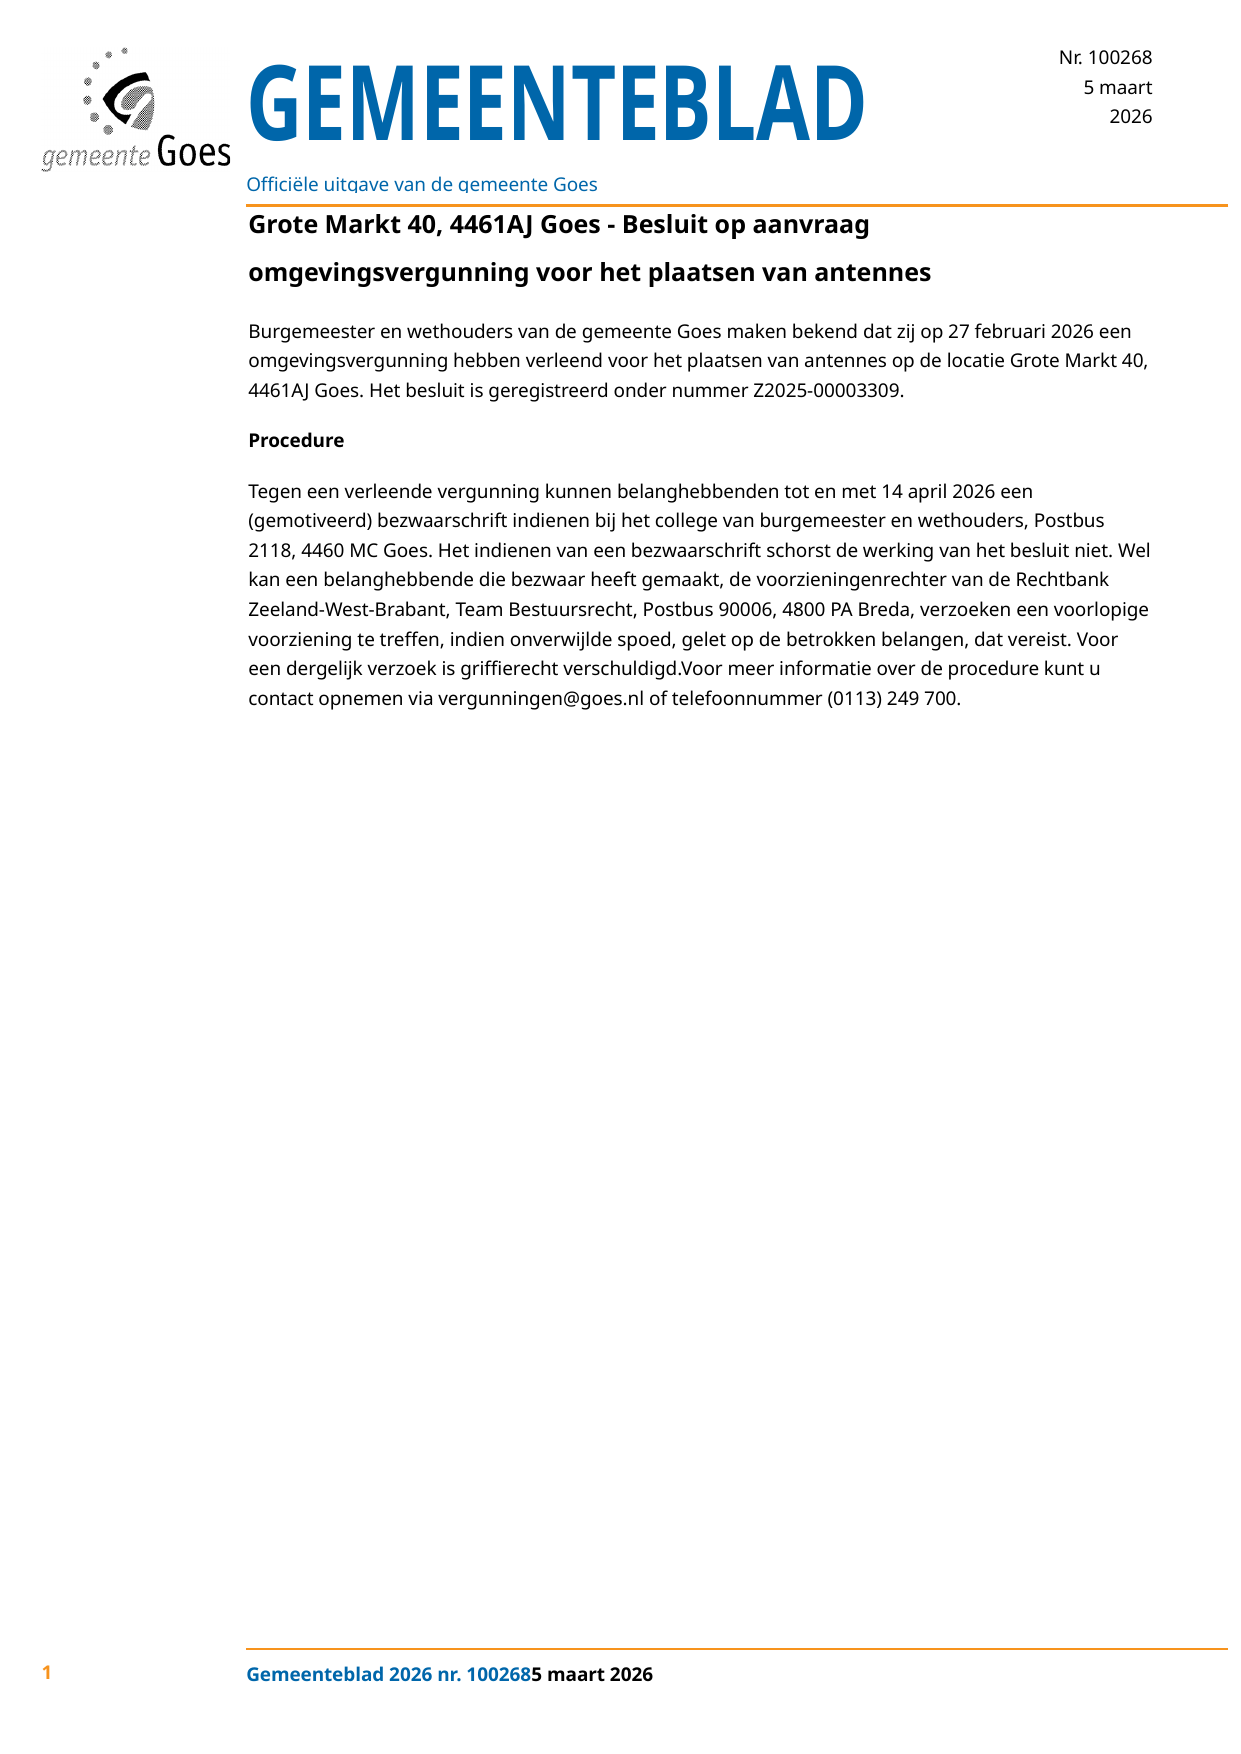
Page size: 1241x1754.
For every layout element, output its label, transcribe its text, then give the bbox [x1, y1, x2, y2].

text Grote Markt 40, 4461AJ Goes - Besluit op aanvraag omgevingsvergunning voor het plaatsen van antennes [248, 207, 1152, 288]
text Burgemeester en wethouders van de gemeente Goes maken bekend dat zij op 27 februari 2026 een omgevingsvergunning hebben verleend voor het plaatsen van antennes op de locatie Grote Markt 40, 4461AJ Goes. Het besluit is geregistreerd onder nummer Z2025-00003309. [248, 318, 1152, 403]
picture [41, 47, 231, 172]
text Procedure [248, 427, 1152, 453]
text Tegen een verleende vergunning kunnen belanghebbenden tot en met 14 april 2026 een (gemotiveerd) bezwaarschrift indienen bij het college van burgemeester en wethouders, Postbus 2118, 4460 MC Goes. Het indienen van een bezwaarschrift schorst de werking van het besluit niet. Wel kan een belanghebbende die bezwaar heeft gemaakt, de voorzieningenrechter van de Rechtbank Zeeland-West-Brabant, Team Bestuursrecht, Postbus 90006, 4800 PA Breda, verzoeken een voorlopige voorziening te treffen, indien onverwijlde spoed, gelet op de betrokken belangen, dat vereist. Voor een dergelijk verzoek is griffierecht verschuldigd.Voor meer informatie over de procedure kunt u contact opnemen via vergunningen@goes.nl of telefoonnummer (0113) 249 700. [248, 478, 1152, 711]
